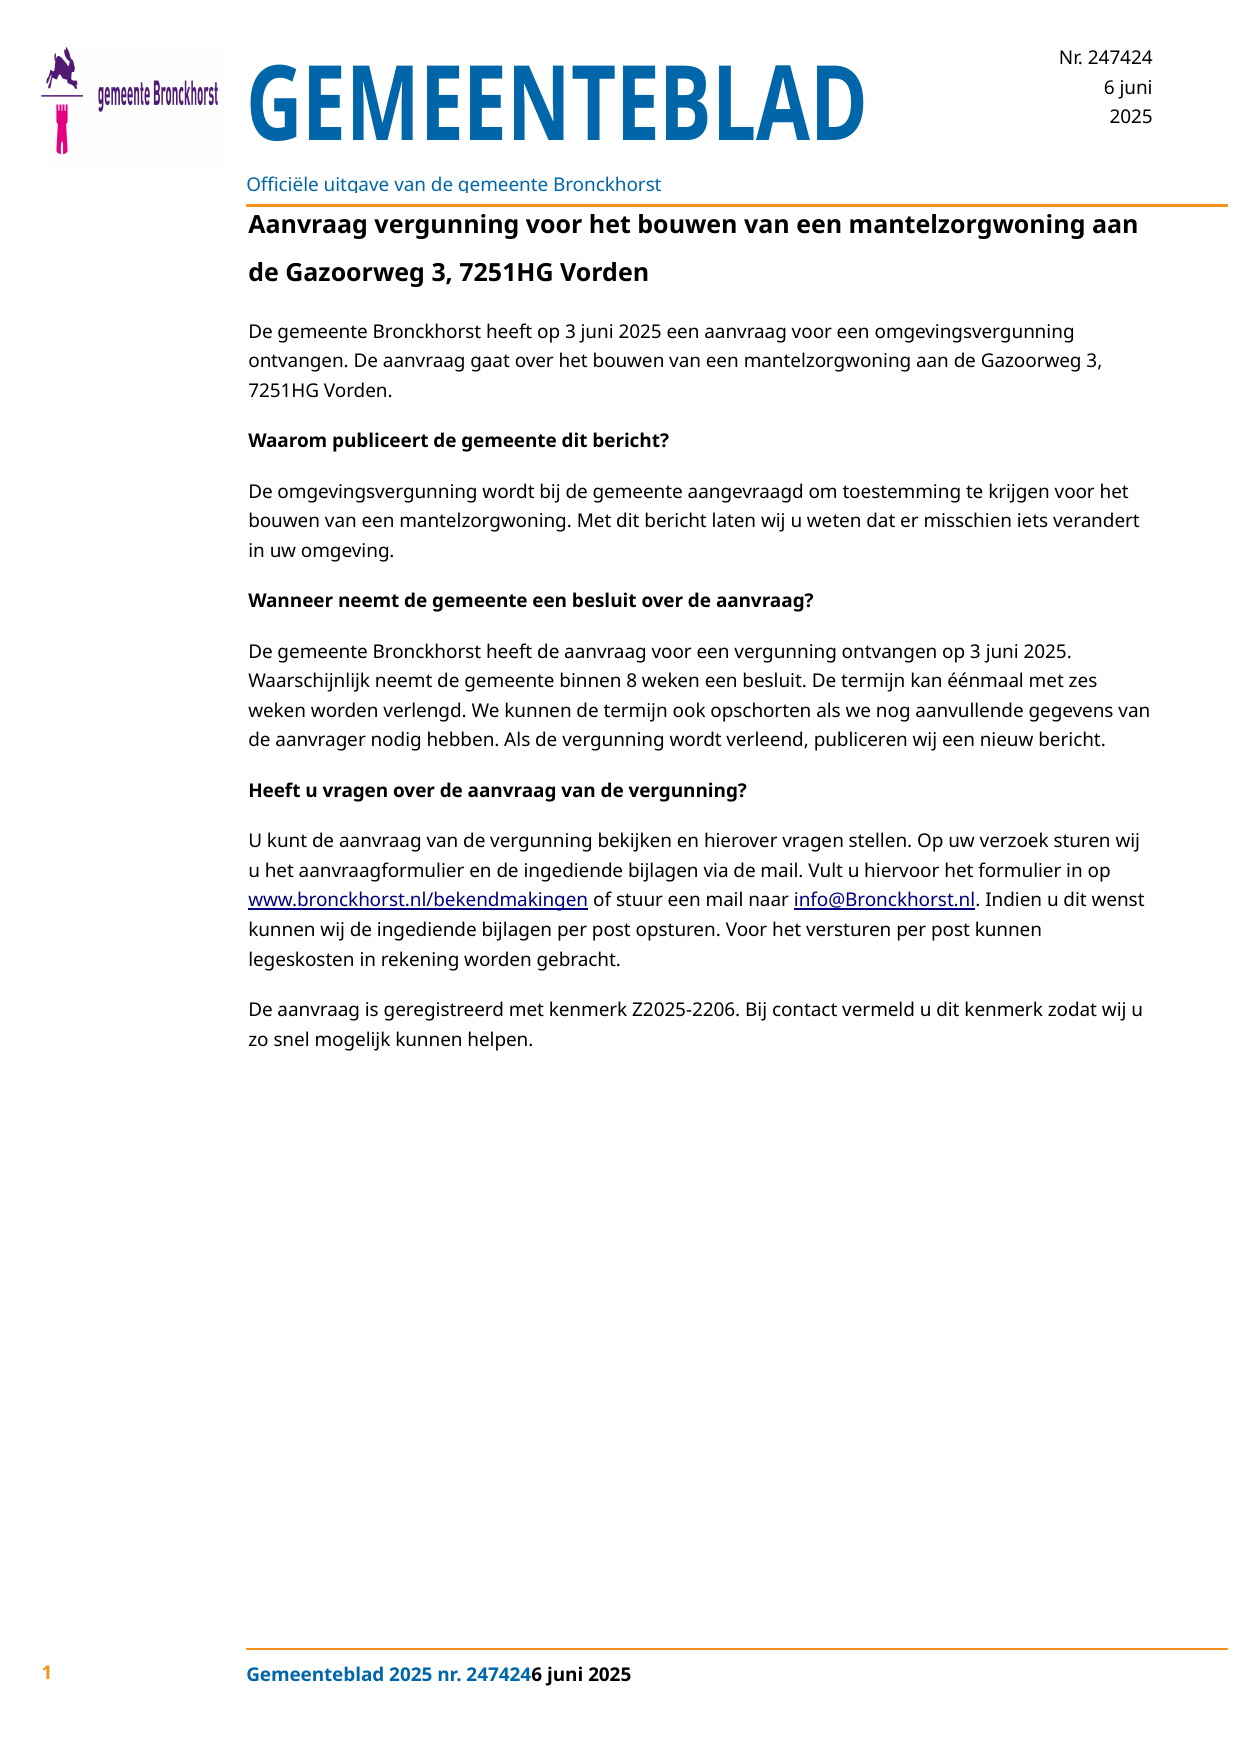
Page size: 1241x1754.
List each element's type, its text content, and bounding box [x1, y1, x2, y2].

text Heeft u vragen over de aanvraag van de vergunning? [248, 777, 1152, 803]
text Aanvraag vergunning voor het bouwen van een mantelzorgwoning aan de Gazoorweg 3, 7251HG Vorden [248, 207, 1152, 288]
text U kunt de aanvraag van de vergunning bekijken en hierover vragen stellen. Op uw verzoek sturen wij u het aanvraagformulier en de ingediende bijlagen via de mail. Vult u hiervoor het formulier in op www.bronckhorst.nl/bekendmakingen of stuur een mail naar info@Bronckhorst.nl. Indien u dit wenst kunnen wij de ingediende bijlagen per post opsturen. Voor het versturen per post kunnen legeskosten in rekening worden gebracht. [248, 827, 1152, 972]
text De gemeente Bronckhorst heeft op 3 juni 2025 een aanvraag voor een omgevingsvergunning ontvangen. De aanvraag gaat over het bouwen van een mantelzorgwoning aan de Gazoorweg 3, 7251HG Vorden. [248, 318, 1152, 403]
text De gemeente Bronckhorst heeft de aanvraag voor een vergunning ontvangen op 3 juni 2025. Waarschijnlijk neemt de gemeente binnen 8 weken een besluit. De termijn kan éénmaal met zes weken worden verlengd. We kunnen de termijn ook opschorten als we nog aanvullende gegevens van de aanvrager nodig hebben. Als de vergunning wordt verleend, publiceren wij een nieuw bericht. [248, 638, 1152, 752]
text Waarom publiceert de gemeente dit bericht? [248, 427, 1152, 453]
text De aanvraag is geregistreerd met kenmerk Z2025-2206. Bij contact vermeld u dit kenmerk zodat wij u zo snel mogelijk kunnen helpen. [248, 996, 1152, 1052]
picture [41, 47, 231, 172]
text Wanneer neemt de gemeente een besluit over de aanvraag? [248, 587, 1152, 613]
text De omgevingsvergunning wordt bij de gemeente aangevraagd om toestemming te krijgen voor het bouwen van een mantelzorgwoning. Met dit bericht laten wij u weten dat er misschien iets verandert in uw omgeving. [248, 478, 1152, 563]
